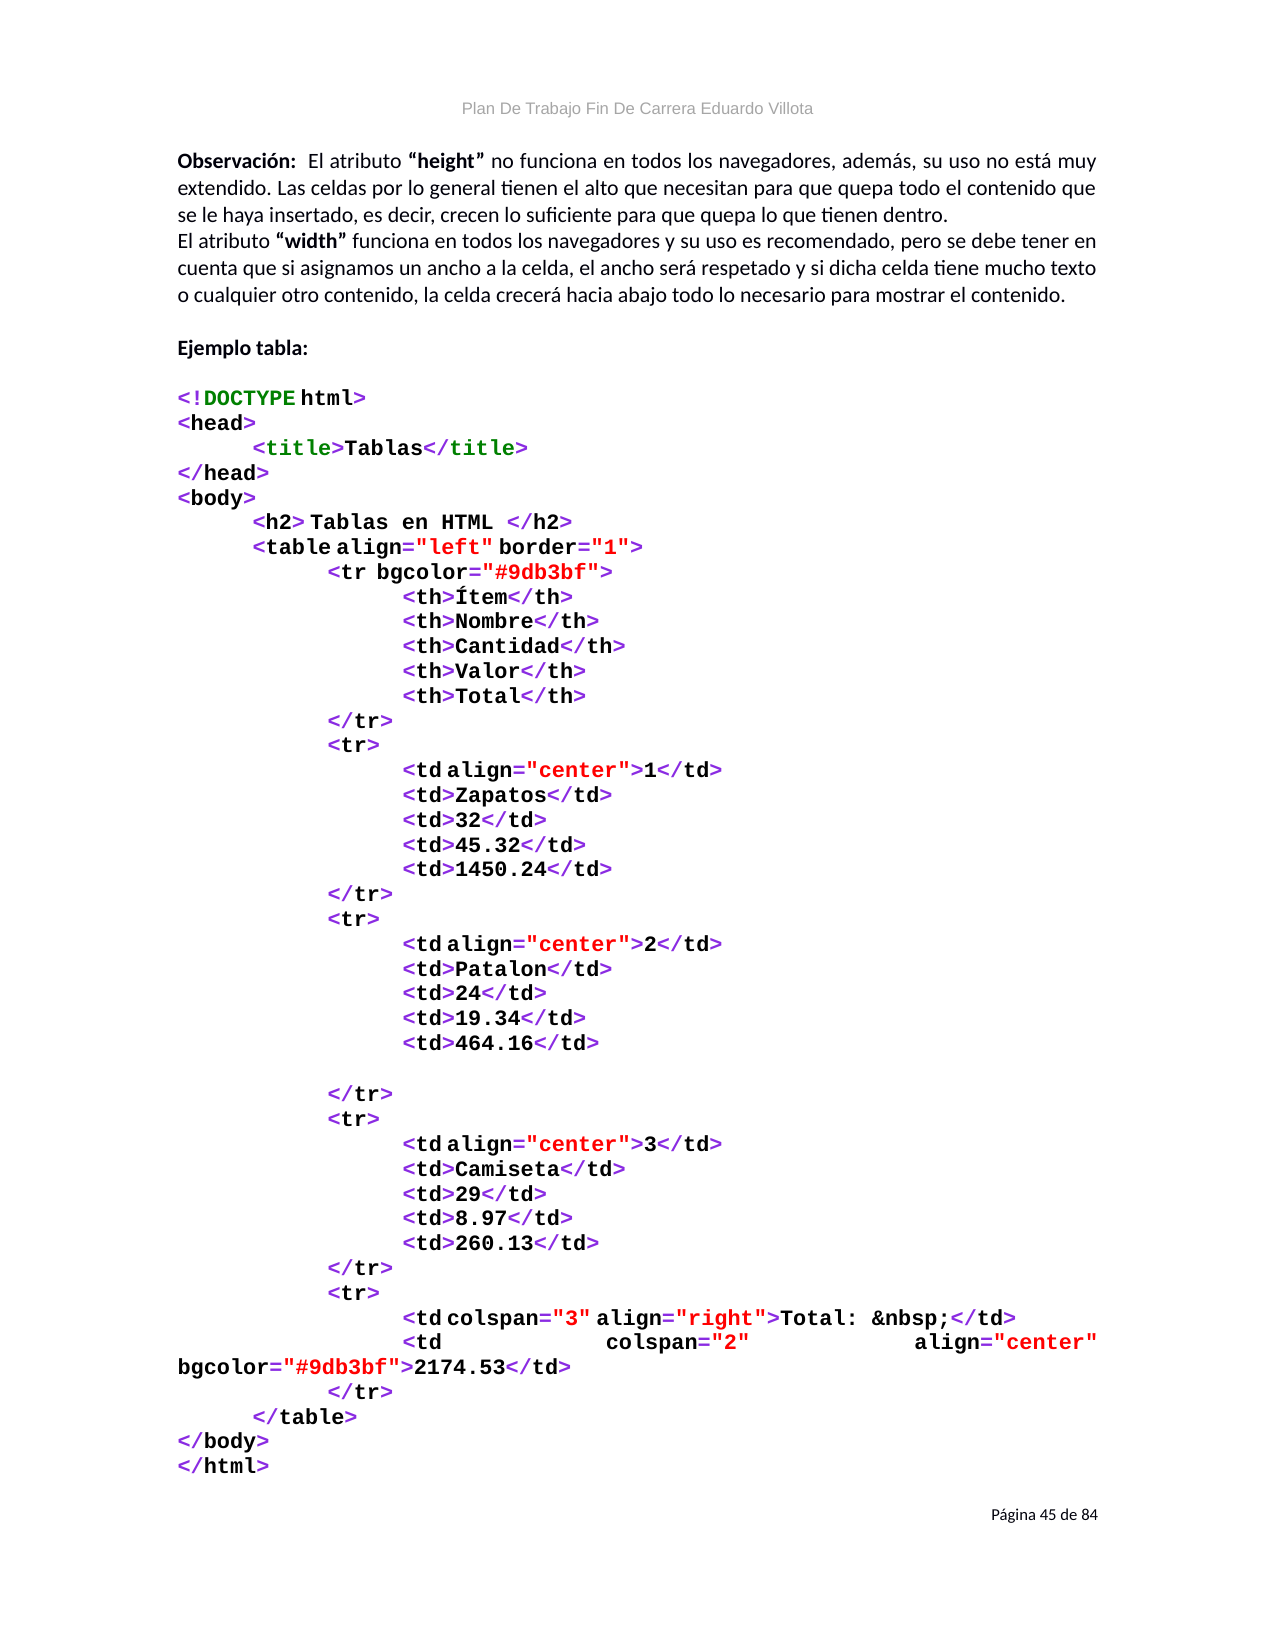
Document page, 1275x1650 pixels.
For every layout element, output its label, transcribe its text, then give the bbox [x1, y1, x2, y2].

text <td>19.34</td> [177, 1007, 1098, 1032]
text <td>464.16</td> [177, 1032, 1098, 1057]
text </head> [177, 462, 1098, 487]
text <h2> Tablas en HTML </h2> [177, 512, 1098, 536]
text <th>Nombre</th> [177, 611, 1098, 636]
text <td>29</td> [177, 1183, 1098, 1208]
text <td colspan="2" align="center" bgcolor="#9db3bf">2174.53</td> [177, 1332, 1098, 1381]
text <td align="center">3</td> [177, 1133, 1098, 1158]
text <td>Patalon</td> [177, 958, 1098, 983]
text </tr> [177, 1084, 1098, 1108]
text <td>24</td> [177, 983, 1098, 1007]
text <th>Cantidad</th> [177, 636, 1098, 660]
text <th>Ítem</th> [177, 586, 1098, 611]
text <td>8.97</td> [177, 1208, 1098, 1232]
text <title>Tablas</title> [177, 437, 1098, 462]
text Observación: El atributo “height” no funciona en todos los navegadores, además, su uso no está muy extendido. Las celdas por lo general tienen el alto que necesitan para que quepa todo el contenido que se le haya insertado, es decir, crecen lo suficiente para que quepa lo que tienen dentro. [177, 148, 1098, 228]
text <!DOCTYPE html> [177, 388, 1098, 412]
text <td>32</td> [177, 809, 1098, 834]
text </table> [177, 1406, 1098, 1431]
text <tr> [177, 908, 1098, 933]
text <th>Total</th> [177, 685, 1098, 710]
text <th>Valor</th> [177, 660, 1098, 685]
text <head> [177, 412, 1098, 437]
text <td colspan="3" align="right">Total: &nbsp;</td> [177, 1307, 1098, 1332]
text El atributo “width” funciona en todos los navegadores y su uso es recomendado, pero se debe tener en cuenta que si asignamos un ancho a la celda, el ancho será respetado y si dicha celda tiene mucho texto o cualquier otro contenido, la celda crecerá hacia abajo todo lo necesario para mostrar el contenido. [177, 228, 1098, 308]
text <td>Camiseta</td> [177, 1158, 1098, 1183]
text Ejemplo tabla: [177, 334, 1098, 361]
text <body> [177, 487, 1098, 512]
text <td>Zapatos</td> [177, 784, 1098, 809]
text <tr> [177, 1108, 1098, 1133]
text <tr> [177, 1282, 1098, 1307]
text <tr> [177, 735, 1098, 759]
text </body> [177, 1431, 1098, 1456]
text <tr bgcolor="#9db3bf"> [177, 561, 1098, 586]
text <td>260.13</td> [177, 1232, 1098, 1257]
text </tr> [177, 883, 1098, 908]
text <table align="left" border="1"> [177, 536, 1098, 561]
text </tr> [177, 1381, 1098, 1406]
text <td>1450.24</td> [177, 859, 1098, 883]
text <td align="center">2</td> [177, 933, 1098, 958]
text </tr> [177, 710, 1098, 735]
text </tr> [177, 1257, 1098, 1282]
text <td align="center">1</td> [177, 759, 1098, 784]
text <td>45.32</td> [177, 834, 1098, 859]
text </html> [177, 1456, 1098, 1480]
